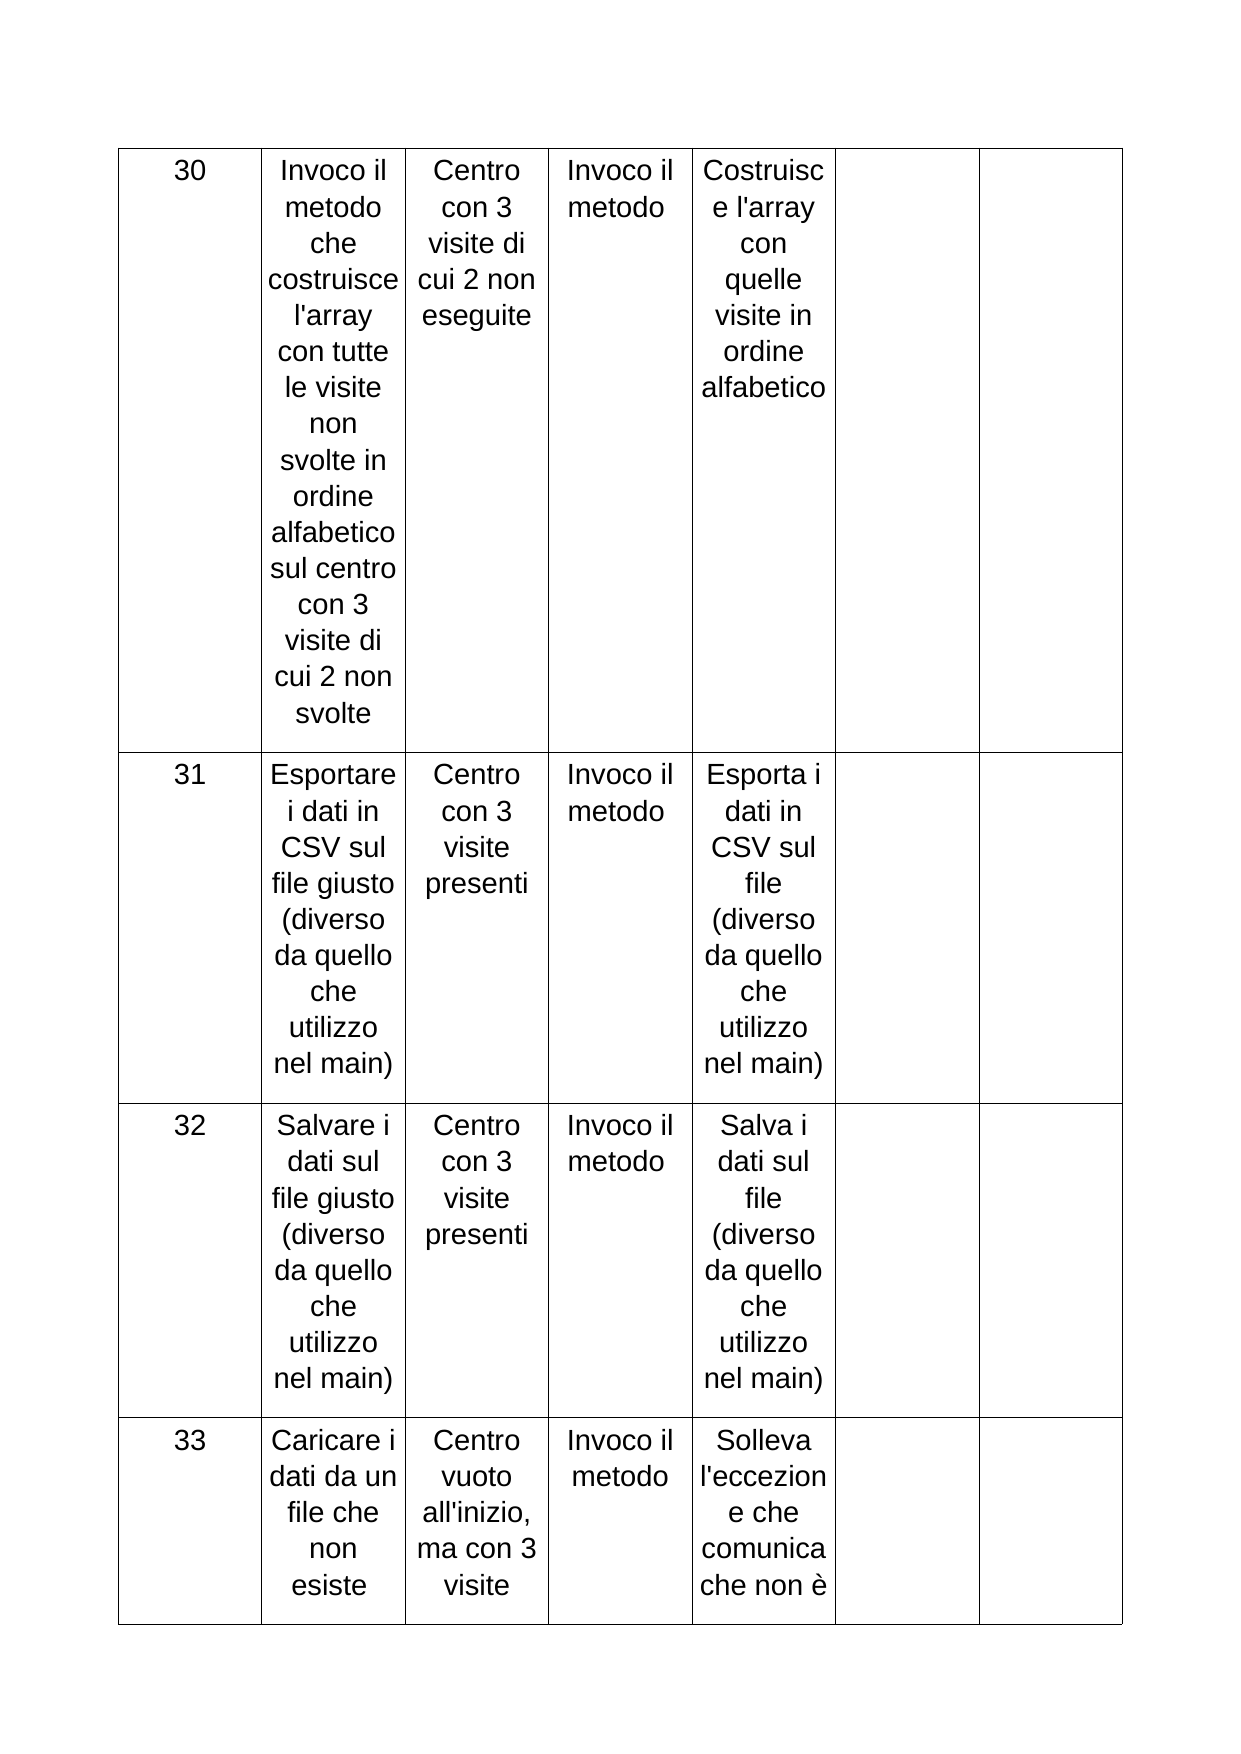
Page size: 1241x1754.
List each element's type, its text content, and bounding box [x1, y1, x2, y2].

table_cell Solleva l'eccezione che comunica che non è [693, 1418, 835, 1624]
table_cell Esporta i dati in CSV sul file (diverso da quello che utilizzo nel main) [693, 753, 835, 1102]
table_cell Centro con 3 visite presenti [406, 753, 548, 1102]
table_cell Invoco il metodo [549, 1418, 692, 1624]
table_cell [980, 753, 1122, 1102]
table_cell Centro con 3 visite presenti [406, 1104, 548, 1417]
table_cell [836, 149, 979, 752]
table_cell Invoco il metodo [549, 149, 692, 752]
table_cell 32 [119, 1104, 261, 1417]
table_cell Caricare i dati da un file che non esiste [262, 1418, 405, 1624]
table_cell Salva i dati sul file (diverso da quello che utilizzo nel main) [693, 1104, 835, 1417]
table_cell Invoco il metodo [549, 753, 692, 1102]
table_cell [836, 1418, 979, 1624]
table_cell Invoco il metodo [549, 1104, 692, 1417]
table_cell [836, 1104, 979, 1417]
table_cell 31 [119, 753, 261, 1102]
table_cell Salvare i dati sul file giusto (diverso da quello che utilizzo nel main) [262, 1104, 405, 1417]
table_cell [836, 753, 979, 1102]
table_cell Centro vuoto all'inizio, ma con 3 visite [406, 1418, 548, 1624]
table_cell Invoco il metodo che costruisce l'array con tutte le visite non svolte in ordine alfabetico sul centro con 3 visite di cui 2 non svolte [262, 149, 405, 752]
table_cell 33 [119, 1418, 261, 1624]
table_cell [980, 1418, 1122, 1624]
table_cell [980, 149, 1122, 752]
table_cell Costruisce l'array con quelle visite in ordine alfabetico [693, 149, 835, 752]
table_cell [980, 1104, 1122, 1417]
table_cell Esportare i dati in CSV sul file giusto (diverso da quello che utilizzo nel main) [262, 753, 405, 1102]
table_cell 30 [119, 149, 261, 752]
table_cell Centro con 3 visite di cui 2 non eseguite [406, 149, 548, 752]
